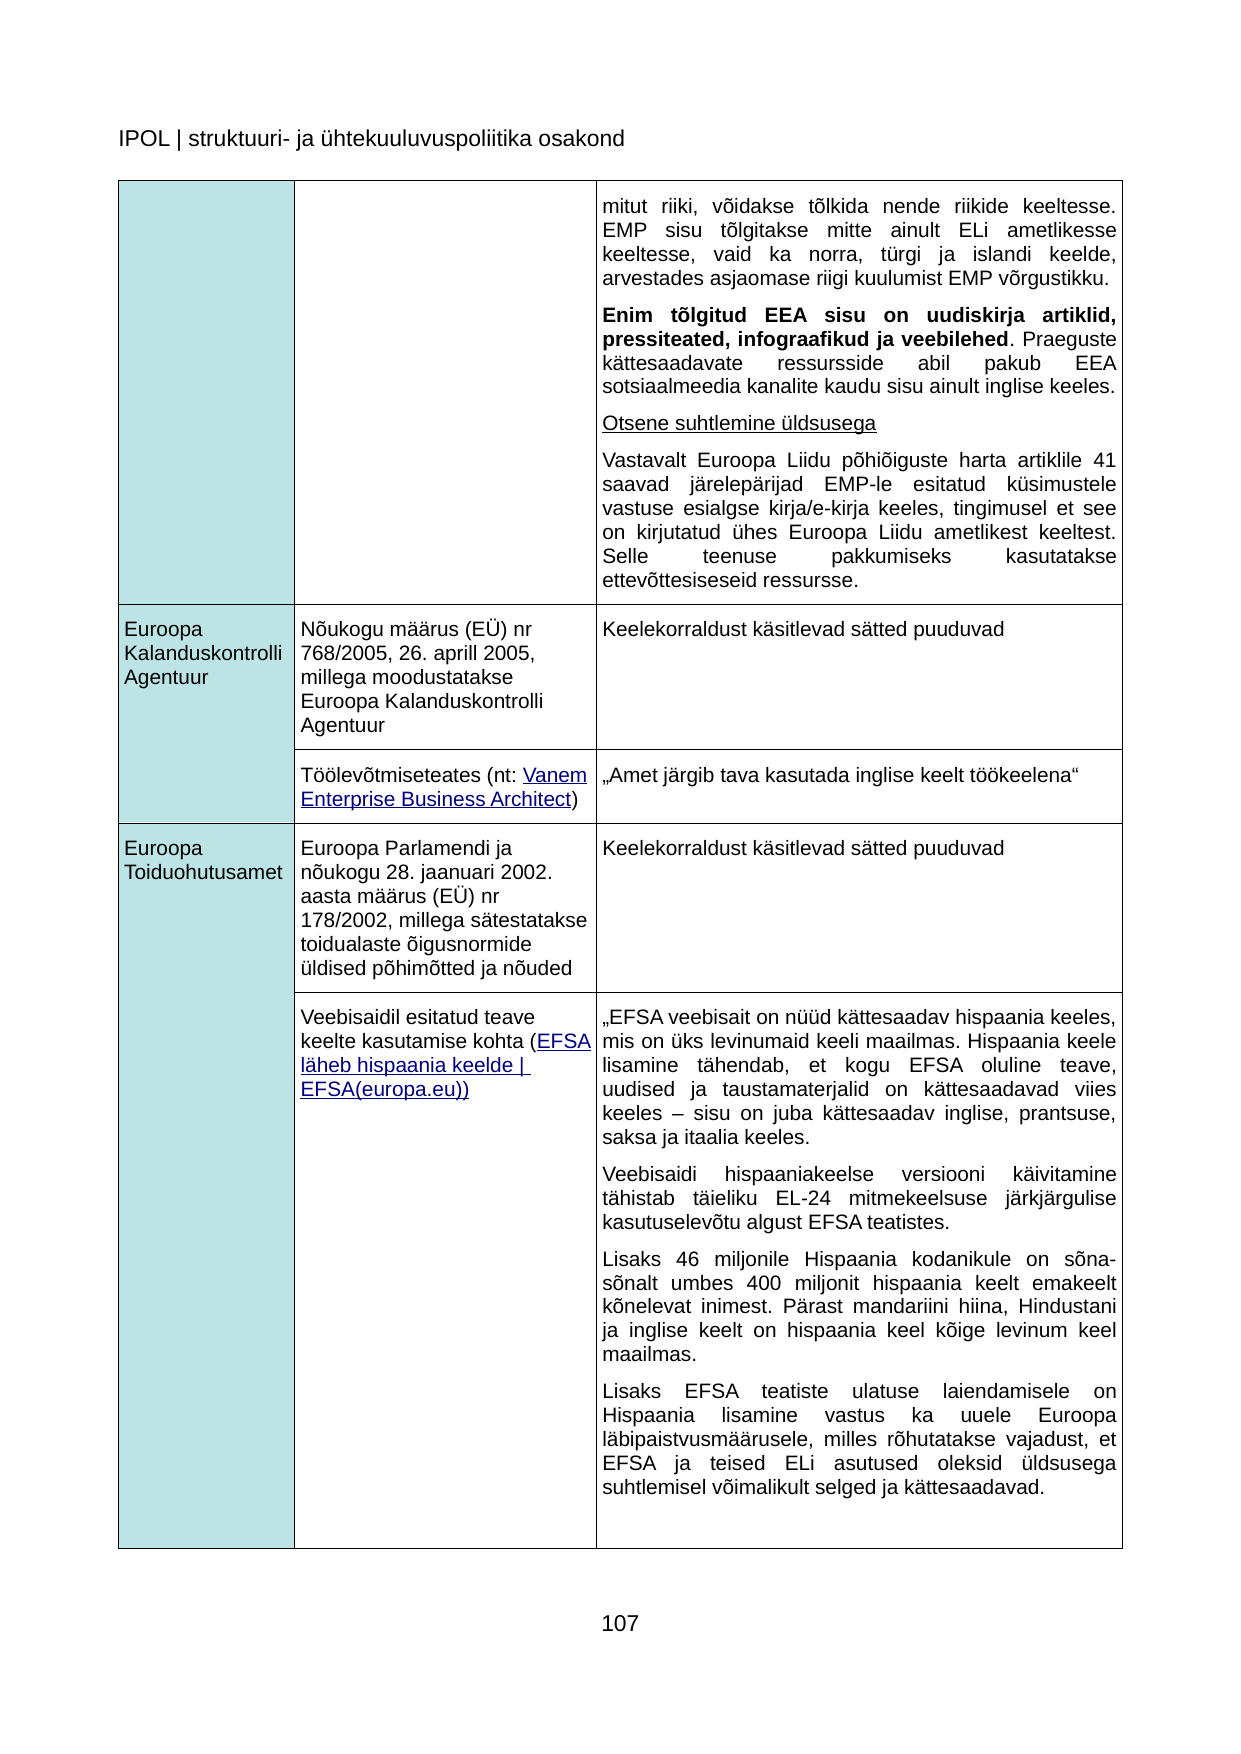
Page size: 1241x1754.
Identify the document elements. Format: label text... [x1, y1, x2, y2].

table_cell „Amet järgib tava kasutada inglise keelt töökeelena“ [597, 750, 1122, 822]
table_cell Keelekorraldust käsitlevad sätted puuduvad [597, 605, 1122, 749]
table_cell Euroopa Toiduohutusamet [119, 824, 294, 1548]
table_cell Euroopa Parlamendi ja nõukogu 28. jaanuari 2002. aasta määrus (EÜ) nr 178/2002, millega sätestatakse toidualaste õigusnormide üldised põhimõtted ja nõuded [295, 824, 596, 992]
table_cell Euroopa Kalanduskontrolli Agentuur [119, 605, 294, 822]
table_cell „EFSA veebisait on nüüd kättesaadav hispaania keeles, mis on üks levinumaid keeli maailmas. Hispaania keele lisamine tähendab, et kogu EFSA oluline teave, uudised ja taustamaterjalid on kättesaadavad viies keeles – sisu on juba kättesaadav inglise, prantsuse, saksa ja itaalia keeles. Veebisaidi hispaaniakeelse versiooni käivitamine tähistab täieliku EL-24 mitmekeelsuse järkjärgulise kasutuselevõtu algust EFSA teatistes. Lisaks 46 miljonile Hispaania kodanikule on sõna-sõnalt umbes 400 miljonit hispaania keelt emakeelt kõnelevat inimest. Pärast mandariini hiina, Hindustani ja inglise keelt on hispaania keel kõige levinum keel maailmas. Lisaks EFSA teatiste ulatuse laiendamisele on Hispaania lisamine vastus ka uuele Euroopa läbipaistvusmäärusele, milles rõhutatakse vajadust, et EFSA ja teised ELi asutused oleksid üldsusega suhtlemisel võimalikult selged ja kättesaadavad. [597, 993, 1122, 1548]
table_cell Nõukogu määrus (EÜ) nr 768/2005, 26. aprill 2005, millega moodustatakse Euroopa Kalanduskontrolli Agentuur [295, 605, 596, 749]
table_cell Töölevõtmiseteates (nt: Vanem Enterprise Business Architect) [295, 750, 596, 822]
table_cell [119, 181, 294, 604]
table_cell [295, 181, 596, 604]
table_cell Keelekorraldust käsitlevad sätted puuduvad [597, 824, 1122, 992]
table_cell Veebisaidil esitatud teave keelte kasutamise kohta (EFSA läheb hispaania keelde | EFSA(europa.eu)) [295, 993, 596, 1548]
table_cell mitut riiki, võidakse tõlkida nende riikide keeltesse. EMP sisu tõlgitakse mitte ainult ELi ametlikesse keeltesse, vaid ka norra, türgi ja islandi keelde, arvestades asjaomase riigi kuulumist EMP võrgustikku. Enim tõlgitud EEA sisu on uudiskirja artiklid, pressiteated, infograafikud ja veebilehed. Praeguste kättesaadavate ressursside abil pakub EEA sotsiaalmeedia kanalite kaudu sisu ainult inglise keeles. Otsene suhtlemine üldsusega Vastavalt Euroopa Liidu põhiõiguste harta artiklile 41 saavad järelepärijad EMP-le esitatud küsimustele vastuse esialgse kirja/e-kirja keeles, tingimusel et see on kirjutatud ühes Euroopa Liidu ametlikest keeltest. Selle teenuse pakkumiseks kasutatakse ettevõttesiseseid ressursse. [597, 181, 1122, 604]
